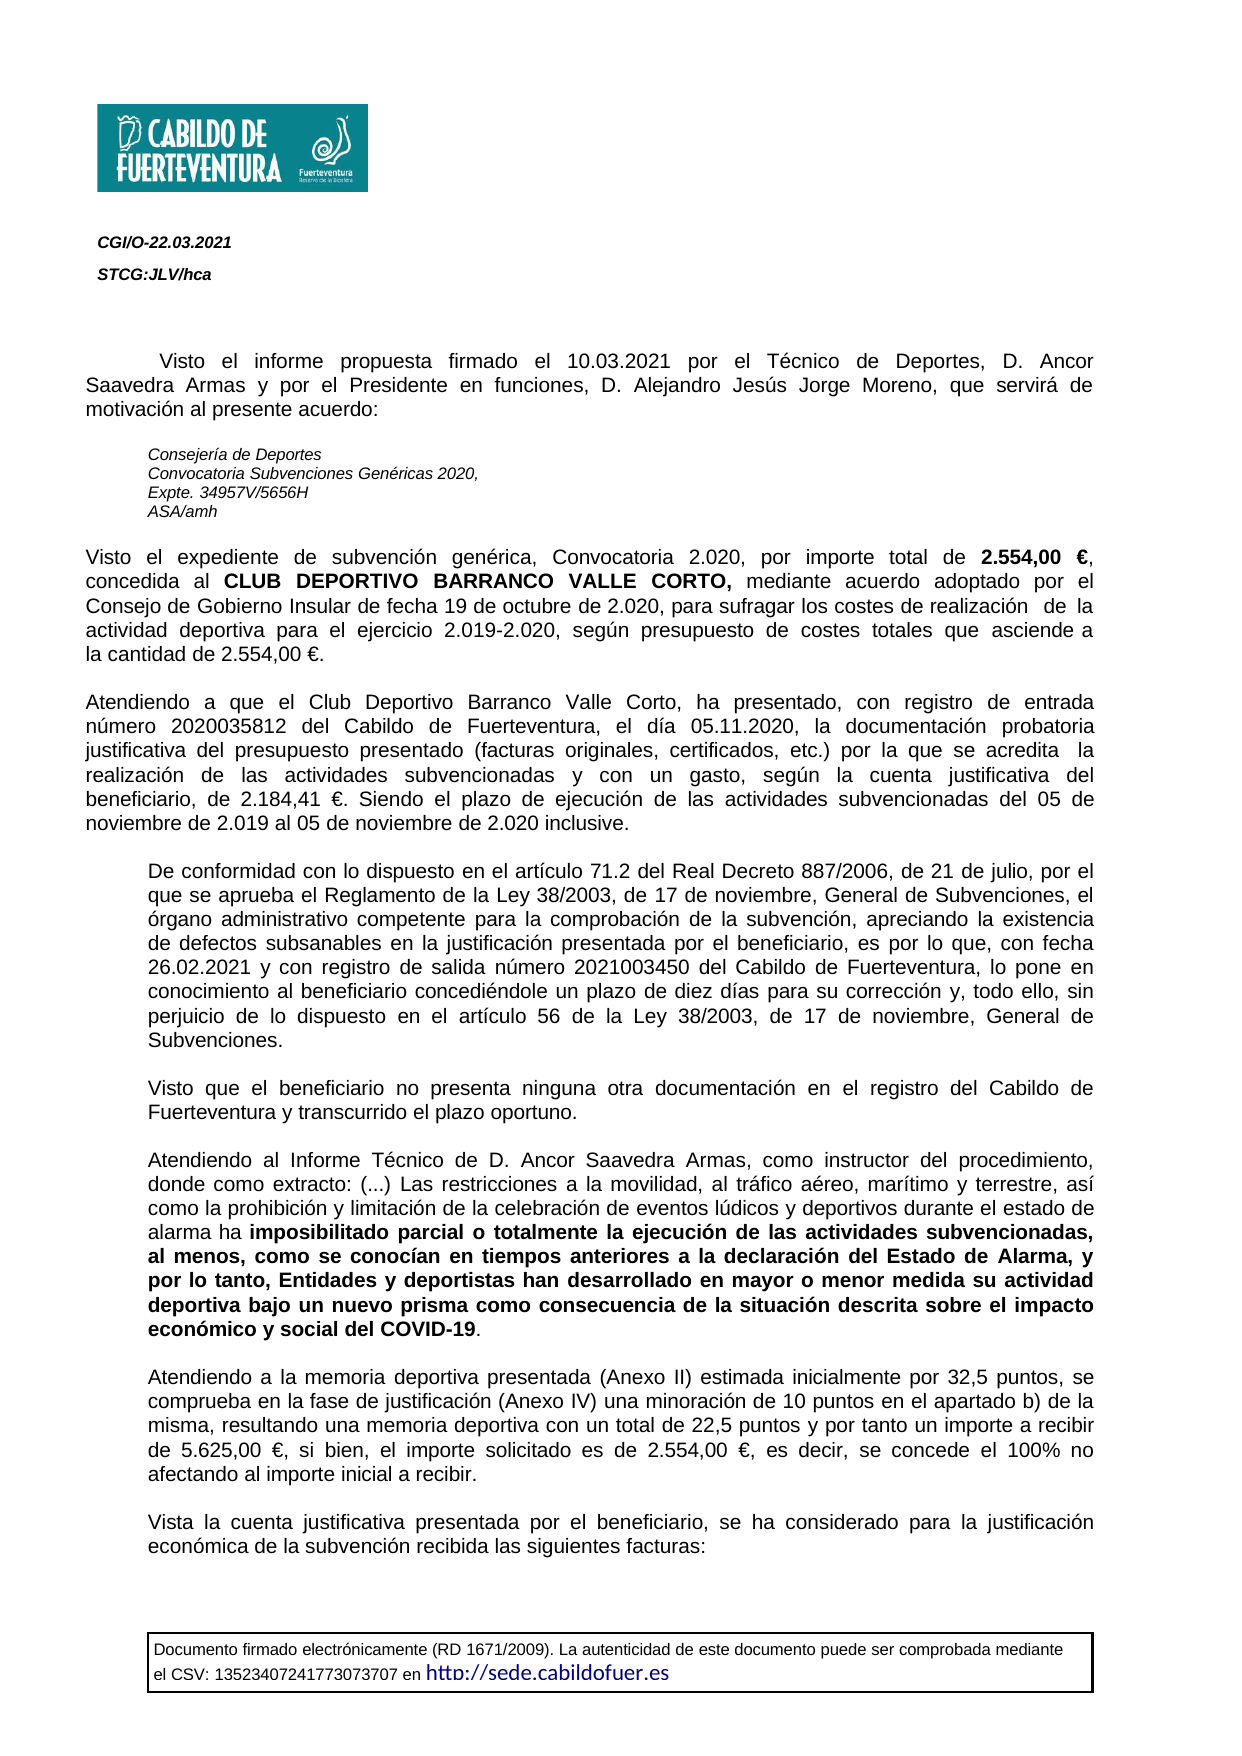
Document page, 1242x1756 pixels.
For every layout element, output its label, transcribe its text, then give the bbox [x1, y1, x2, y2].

text De conformidad con lo dispuesto en el artículo 71.2 del Real Decreto 887/2006, de 21 de julio, por el que se aprueba el Reglamento de la Ley 38/2003, de 17 de noviembre, General de Subvenciones, el órgano administrativo competente para la comprobación de la subvención, apreciando la existencia de defectos subsanables en la justificación presentada por el beneficiario, es por lo que, con fecha 26.02.2021 y con registro de salida número 2021003450 del Cabildo de Fuerteventura, lo pone en conocimiento al beneficiario concediéndole un plazo de diez días para su corrección y, todo ello, sin perjuicio de lo dispuesto en el artículo 56 de la Ley 38/2003, de 17 de noviembre, General de Subvenciones. [148, 858, 1094, 1052]
text Visto el expediente de subvención genérica, Convocatoria 2.020, por importe total de 2.554,00 €, concedida al CLUB DEPORTIVO BARRANCO VALLE CORTO, mediante acuerdo adoptado por el Consejo de Gobierno Insular de fecha 19 de octubre de 2.020, para sufragar los costes de realización de la actividad deportiva para el ejercicio 2.019-2.020, según presupuesto de costes totales que asciende a la cantidad de 2.554,00 €. [85, 545, 1094, 666]
text Visto que el beneficiario no presenta ninguna otra documentación en el registro del Cabildo de Fuerteventura y transcurrido el plazo oportuno. [148, 1076, 1094, 1124]
text Atendiendo a la memoria deportiva presentada (Anexo II) estimada inicialmente por 32,5 puntos, se comprueba en la fase de justificación (Anexo IV) una minoración de 10 puntos en el apartado b) de la misma, resultando una memoria deportiva con un total de 22,5 puntos y por tanto un importe a recibir de 5.625,00 €, si bien, el importe solicitado es de 2.554,00 €, es decir, se concede el 100% no afectando al importe inicial a recibir. [148, 1365, 1094, 1486]
text Visto el informe propuesta firmado el 10.03.2021 por el Técnico de Deportes, D. Ancor Saavedra Armas y por el Presidente en funciones, D. Alejandro Jesús Jorge Moreno, que servirá de motivación al presente acuerdo: [85, 349, 1094, 421]
text Atendiendo a que el Club Deportivo Barranco Valle Corto, ha presentado, con registro de entrada número 2020035812 del Cabildo de Fuerteventura, el día 05.11.2020, la documentación probatoria justificativa del presupuesto presentado (facturas originales, certificados, etc.) por la que se acredita la realización de las actividades subvencionadas y con un gasto, según la cuenta justificativa del beneficiario, de 2.184,41 €. Siendo el plazo de ejecución de las actividades subvencionadas del 05 de noviembre de 2.019 al 05 de noviembre de 2.020 inclusive. [85, 690, 1094, 835]
text Vista la cuenta justificativa presentada por el beneficiario, se ha considerado para la justificación económica de la subvención recibida las siguientes facturas: [148, 1509, 1094, 1558]
text ASA/amh [148, 502, 1106, 521]
text Convocatoria Subvenciones Genéricas 2020, Expte. 34957V/5656H [148, 464, 523, 502]
text Consejería de Deportes [148, 445, 1106, 464]
text Atendiendo al Informe Técnico de D. Ancor Saavedra Armas, como instructor del procedimiento, donde como extracto: (...) Las restricciones a la movilidad, al tráfico aéreo, marítimo y terrestre, así como la prohibición y limitación de la celebración de eventos lúdicos y deportivos durante el estado de alarma ha imposibilitado parcial o totalmente la ejecución de las actividades subvencionadas, al menos, como se conocían en tiempos anteriores a la declaración del Estado de Alarma, y por lo tanto, Entidades y deportistas han desarrollado en mayor o menor medida su actividad deportiva bajo un nuevo prisma como consecuencia de la situación descrita sobre el impacto económico y social del COVID-19. [148, 1147, 1094, 1341]
